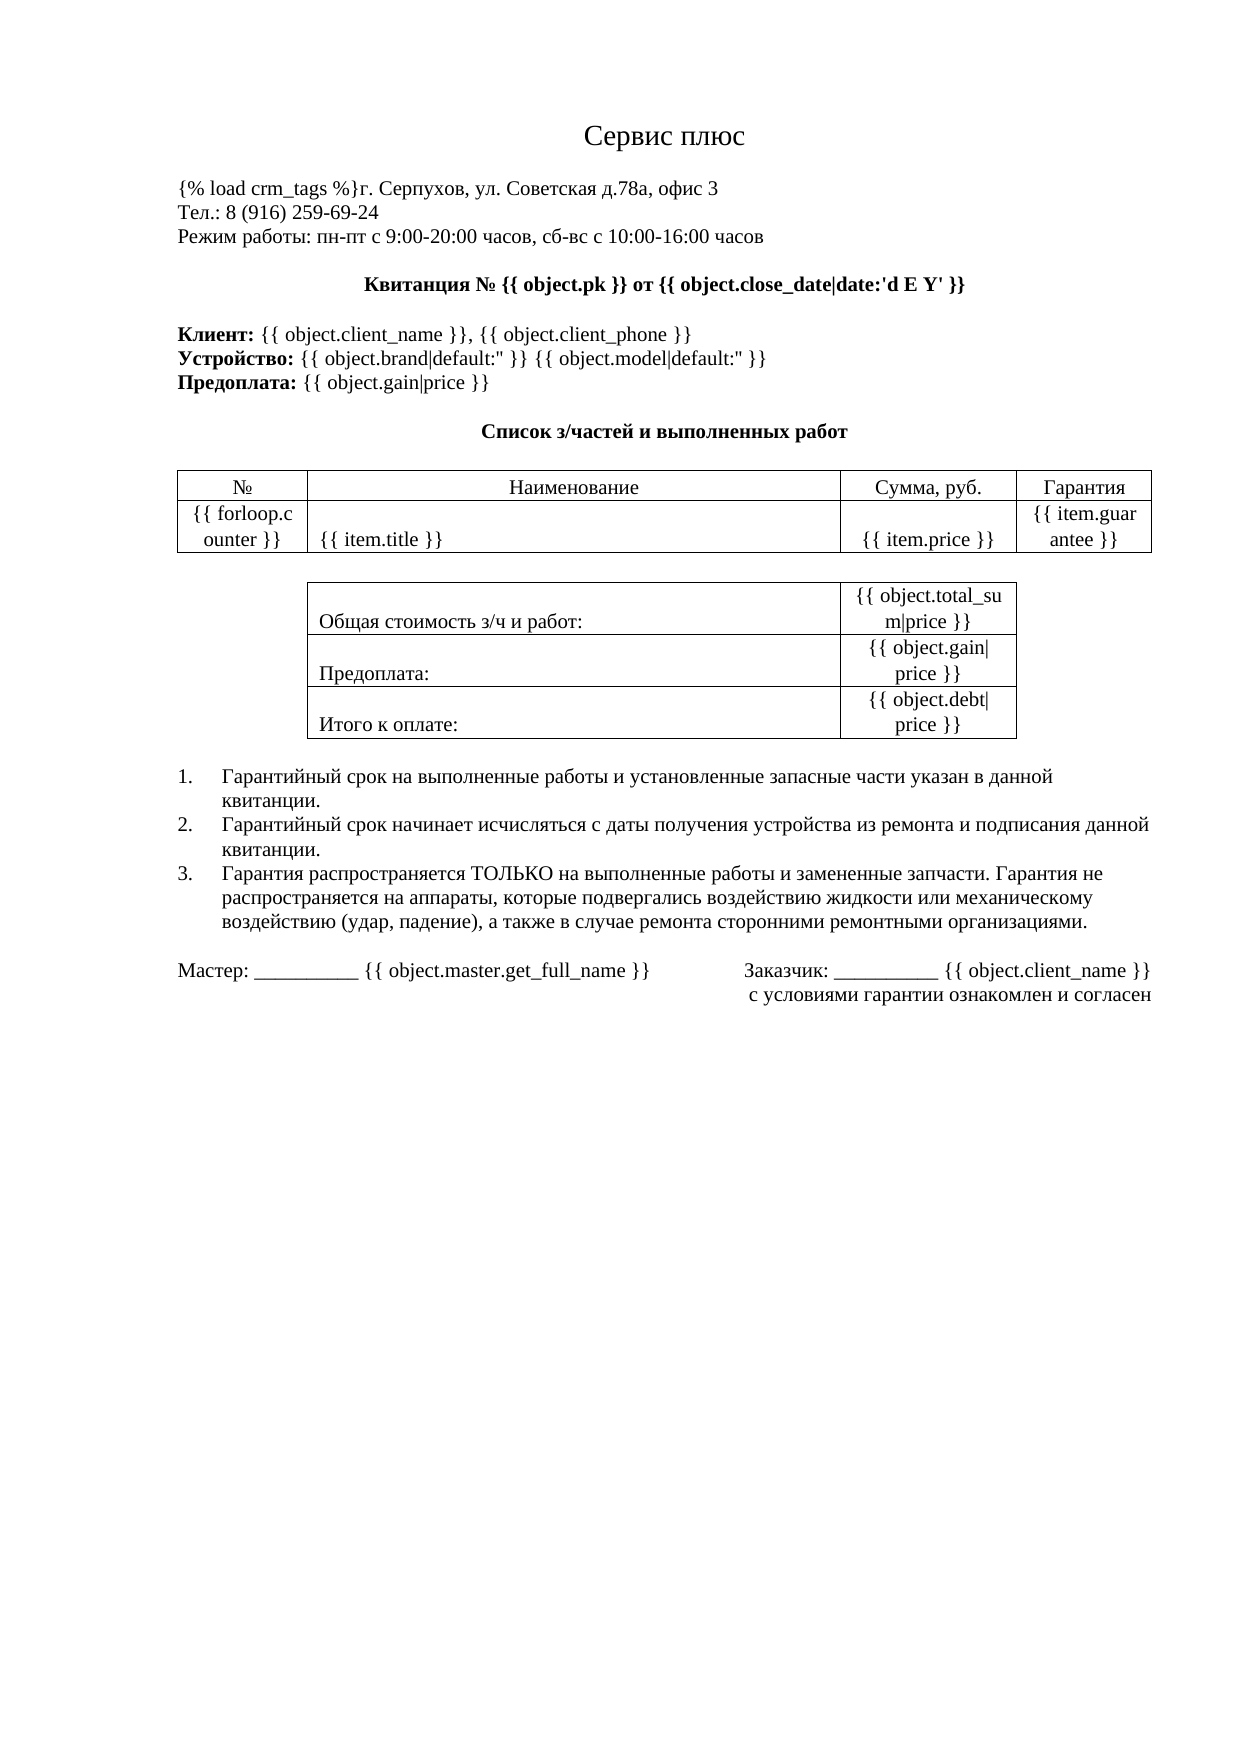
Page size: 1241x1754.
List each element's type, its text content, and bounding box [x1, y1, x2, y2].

table_cell {{ item.title }} [308, 501, 840, 552]
table_cell {{ forloop.counter }} [178, 501, 307, 552]
text {% load crm_tags %}г. Серпухов, ул. Советская д.78а, офис 3 [177, 176, 1152, 200]
text Список з/частей и выполненных работ [177, 419, 1152, 443]
table_header Гарантия [1017, 471, 1151, 500]
text Квитанция № {{ object.pk }} от {{ object.close_date|date:'d E Y' }} [177, 272, 1152, 296]
list Гарантийный срок на выполненные работы и установленные запасные части указан в данной квитанции. [177, 764, 1152, 812]
table_header Наименование [308, 471, 840, 500]
table_cell [177, 686, 307, 738]
table_header № [178, 471, 307, 500]
table_cell Общая стоимость з/ч и работ: [308, 583, 840, 634]
table_cell {{ item.price }} [841, 501, 1016, 552]
text Режим работы: пн-пт с 9:00-20:00 часов, сб-вс с 10:00-16:00 часов [177, 224, 1152, 248]
text Предоплата: {{ object.gain|price }} [177, 369, 1152, 394]
table_cell {{ item.guarantee }} [1017, 501, 1151, 552]
text Сервис плюс [177, 118, 1152, 152]
text Устройство: {{ object.brand|default:'' }} {{ object.model|default:'' }} [177, 346, 1152, 369]
table_cell {{ object.total_sum|price }} [841, 583, 1016, 634]
table_cell {{ object.debt|price }} [841, 687, 1016, 738]
table_cell Итого к оплате: [308, 687, 840, 738]
table_header Сумма, руб. [841, 471, 1016, 500]
list Гарантия распространяется ТОЛЬКО на выполненные работы и замененные запчасти. Гарантия не распространяется на аппараты, которые подвергались воздействию жидкости или механическому воздействию (удар, падение), а также в случае ремонта сторонними ремонтными организациями. [177, 861, 1152, 933]
list Гарантийный срок начинает исчисляться с даты получения устройства из ремонта и подписания данной квитанции. [177, 812, 1152, 861]
table_cell [1017, 582, 1152, 634]
text с условиями гарантии ознакомлен и согласен [177, 982, 1152, 1006]
text Тел.: 8 (916) 259-69-24 [177, 200, 1152, 224]
table_cell [177, 634, 307, 686]
table_cell [840, 553, 1017, 582]
table_cell [308, 553, 840, 582]
table_cell Предоплата: [308, 635, 840, 686]
text Клиент: {{ object.client_name }}, {{ object.client_phone }} [177, 321, 1152, 346]
table_cell [177, 582, 307, 634]
text Мастер: __________ {{ object.master.get_full_name }} Заказчик: __________ {{ object.client_name }} [177, 958, 1152, 982]
table_cell [1017, 553, 1152, 582]
table_cell [1017, 634, 1152, 686]
table_cell [177, 553, 308, 582]
table_cell [1017, 686, 1152, 738]
table_cell {{ object.gain|price }} [841, 635, 1016, 686]
